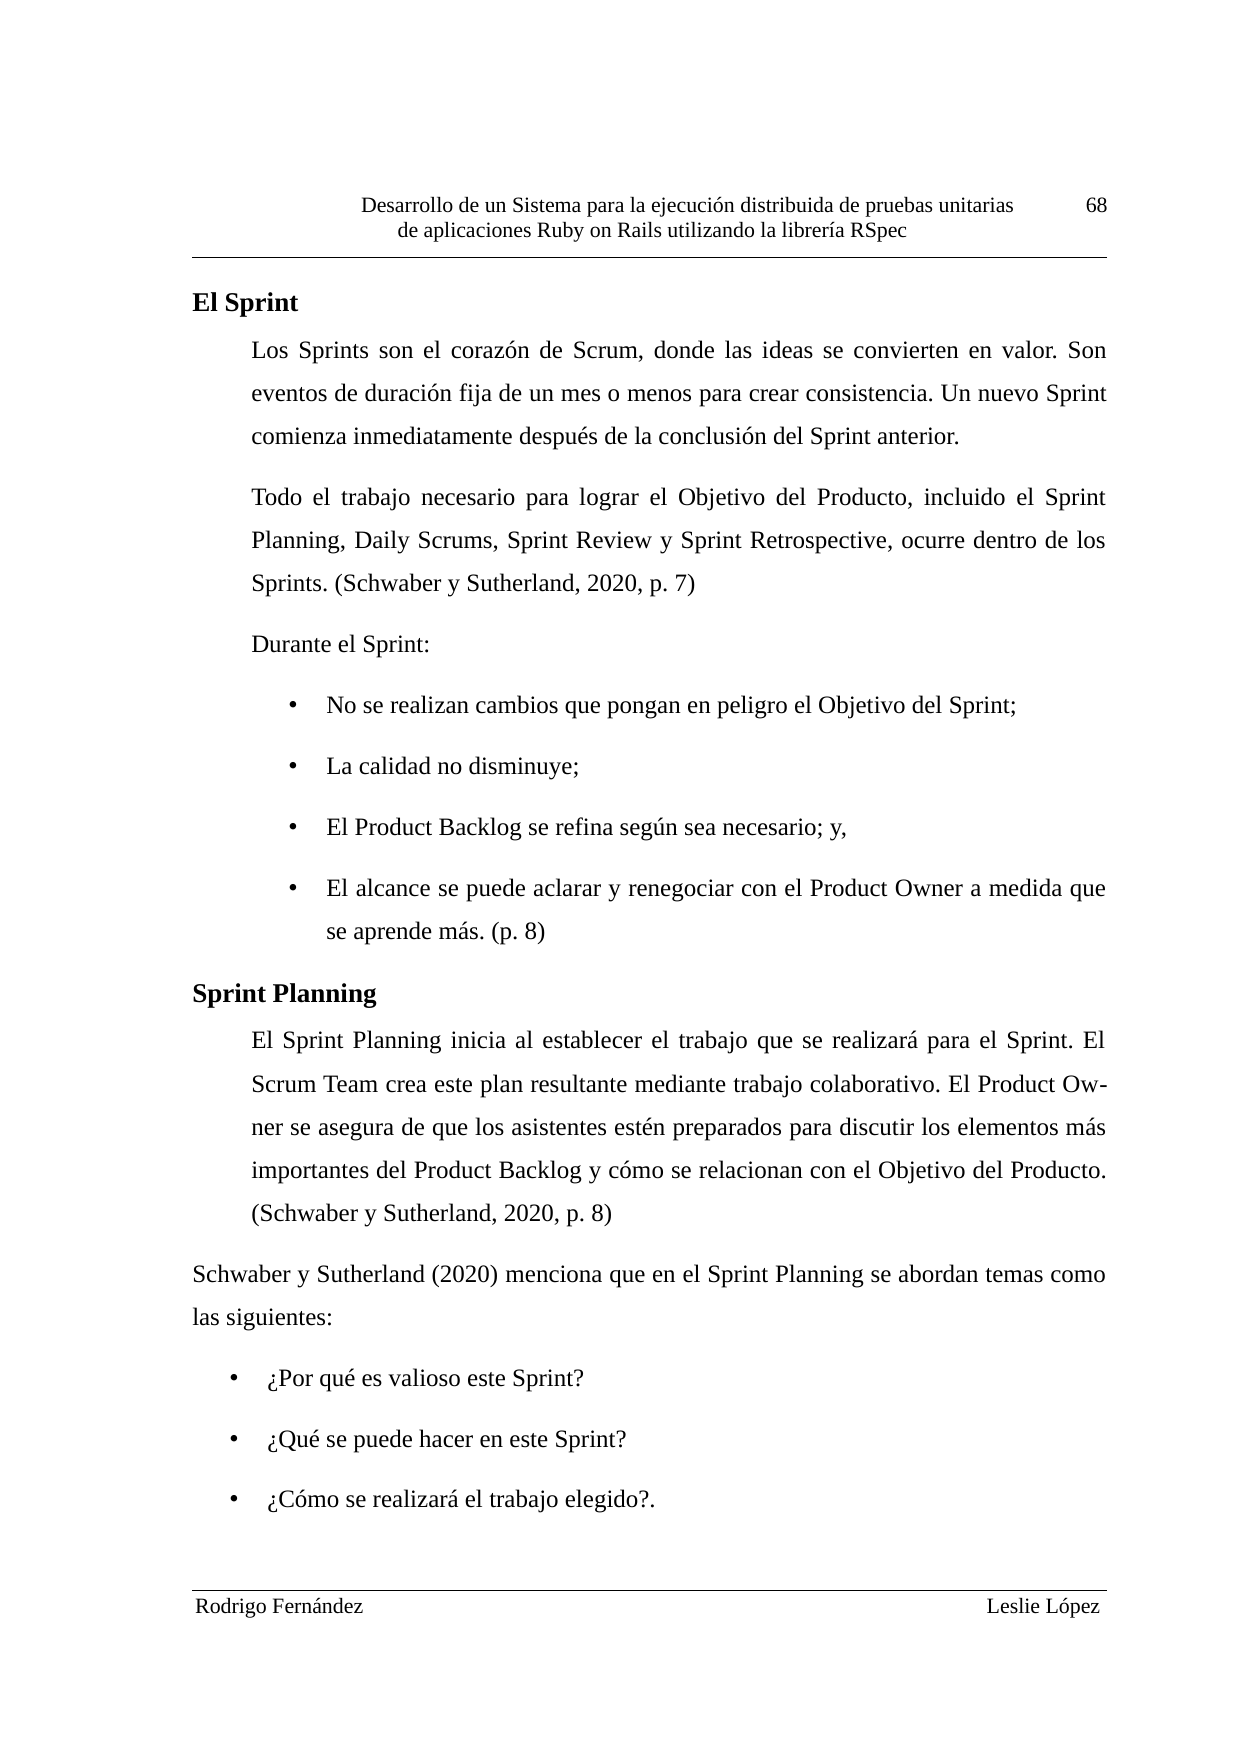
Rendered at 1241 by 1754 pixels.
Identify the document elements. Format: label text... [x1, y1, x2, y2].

text Todo el trabajo necesario para lograr el Objetivo del Producto, incluido el Sprint Planning, Daily Scrums, Sprint Review y Sprint Retrospective, ocurre dentro de los Sprints. (Schwaber y Sutherland, 2020, p. 7) [251, 482, 1107, 597]
list No se realizan cambios que pongan en peligro el Objetivo del Sprint; [288, 690, 1107, 719]
list El alcance se puede aclarar y renegociar con el Product Owner a medida que se aprende más. (p. 8) [288, 873, 1107, 944]
list ¿Por qué es valioso este Sprint? [229, 1363, 1107, 1392]
list La calidad no disminuye; [288, 751, 1107, 780]
list El Sprint [192, 286, 1107, 317]
text El Sprint Planning inicia al establecer el trabajo que se realizará para el Sprint. El Scrum Team crea este plan resultante mediante trabajo colaborativo. El Product Ow­ner se asegura de que los asistentes estén preparados para discutir los elementos más importantes del Product Backlog y cómo se relacionan con el Objetivo del Producto. (Schwaber y Sutherland, 2020, p. 8) [251, 1026, 1107, 1227]
list ¿Cómo se realizará el trabajo elegido?. [229, 1484, 1107, 1513]
list El Product Backlog se refina según sea necesario; y, [288, 812, 1107, 841]
list ¿Qué se puede hacer en este Sprint? [229, 1424, 1107, 1452]
text Los Sprints son el corazón de Scrum, donde las ideas se convierten en valor. Son eventos de duración fija de un mes o menos para crear consistencia. Un nuevo Sprint comienza inmediatamente después de la conclusión del Sprint anterior. [251, 335, 1107, 450]
text Schwaber y Sutherland (2020)⁠ menciona que en el Sprint Planning se abordan temas como las siguientes: [192, 1259, 1107, 1331]
list Sprint Planning [192, 977, 1107, 1008]
text Durante el Sprint: [251, 629, 1107, 658]
